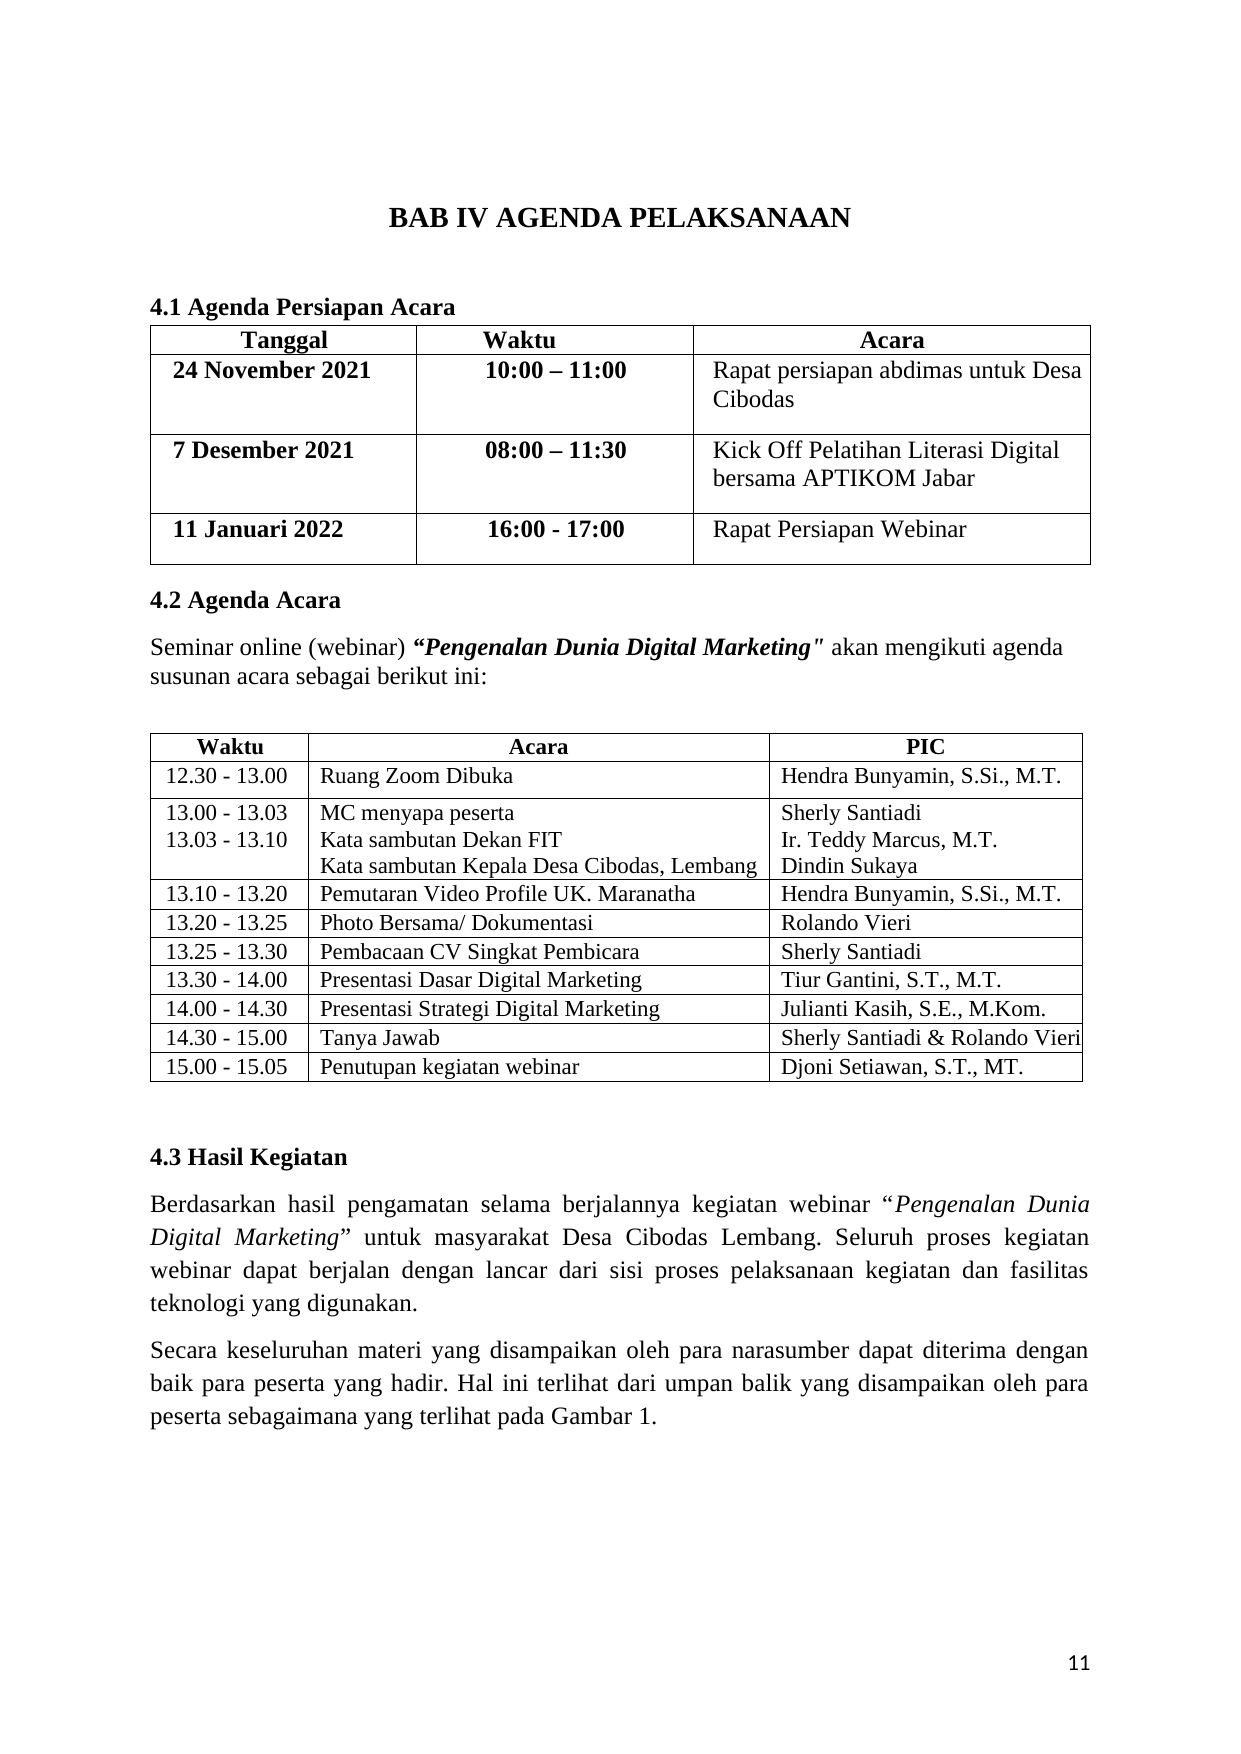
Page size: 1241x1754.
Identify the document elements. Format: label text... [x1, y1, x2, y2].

table_cell 13.30 - 14.00 [151, 966, 308, 994]
text Seminar online (webinar) “Pengenalan Dunia Digital Marketing" akan mengikuti agenda susunan acara sebagai berikut ini: [150, 632, 1090, 690]
table_cell 08:00 – 11:30 [417, 435, 693, 513]
table_cell 11 Januari 2022 [151, 514, 416, 564]
table_header Acara [309, 734, 769, 761]
table_cell Pembacaan CV Singkat Pembicara [309, 938, 769, 965]
table_cell Photo Bersama/ Dokumentasi [309, 910, 769, 937]
table_header Waktu [151, 734, 308, 761]
table_cell 14.30 - 15.00 [151, 1024, 308, 1052]
table_cell Sherly Santiadi & Rolando Vieri [770, 1024, 1082, 1052]
subtitle 4.2 Agenda Acara [150, 586, 1090, 614]
table_cell 12.30 - 13.00 [151, 762, 308, 798]
table_cell 7 Desember 2021 [151, 435, 416, 513]
table_cell Djoni Setiawan, S.T., MT. [770, 1053, 1082, 1081]
subtitle BAB IV AGENDA PELAKSANAAN [150, 200, 1090, 233]
table_header Tanggal [151, 326, 416, 354]
table_cell Hendra Bunyamin, S.Si., M.T. [770, 880, 1082, 908]
table_cell Julianti Kasih, S.E., M.Kom. [770, 995, 1082, 1023]
table_cell Kick Off Pelatihan Literasi Digital bersama APTIKOM Jabar [694, 435, 1090, 513]
table_cell 13.20 - 13.25 [151, 910, 308, 937]
table_cell 13.00 - 13.03 13.03 - 13.10 [151, 799, 308, 878]
table_header Acara [694, 326, 1090, 354]
table_cell Hendra Bunyamin, S.Si., M.T. [770, 762, 1082, 798]
text Berdasarkan hasil pengamatan selama berjalannya kegiatan webinar “Pengenalan Dunia Digital Marketing” untuk masyarakat Desa Cibodas Lembang. Seluruh proses kegiatan webinar dapat berjalan dengan lancar dari sisi proses pelaksanaan kegiatan dan fasilitas teknologi yang digunakan. [150, 1189, 1090, 1317]
table_cell Tanya Jawab [309, 1024, 769, 1052]
table_cell Sherly Santiadi Ir. Teddy Marcus, M.T. Dindin Sukaya [770, 799, 1082, 878]
subtitle 4.3 Hasil Kegiatan [150, 1142, 1090, 1171]
subtitle 4.1 Agenda Persiapan Acara [150, 292, 1090, 320]
table_cell Sherly Santiadi [770, 938, 1082, 965]
table_cell Rapat Persiapan Webinar [694, 514, 1090, 564]
table_header Waktu [417, 326, 693, 354]
table_cell Presentasi Dasar Digital Marketing [309, 966, 769, 994]
table_cell 24 November 2021 [151, 355, 416, 434]
table_header PIC [770, 734, 1082, 761]
table_cell 15.00 - 15.05 [151, 1053, 308, 1081]
table_cell 10:00 – 11:00 [417, 355, 693, 434]
text Secara keseluruhan materi yang disampaikan oleh para narasumber dapat diterima dengan baik para peserta yang hadir. Hal ini terlihat dari umpan balik yang disampaikan oleh para peserta sebagaimana yang terlihat pada Gambar 1. [150, 1335, 1090, 1430]
table_cell Ruang Zoom Dibuka [309, 762, 769, 798]
table_cell Pemutaran Video Profile UK. Maranatha [309, 880, 769, 908]
table_cell Tiur Gantini, S.T., M.T. [770, 966, 1082, 994]
table_cell Rapat persiapan abdimas untuk Desa Cibodas [694, 355, 1090, 434]
table_cell 13.10 - 13.20 [151, 880, 308, 908]
table_cell 16:00 - 17:00 [417, 514, 693, 564]
table_cell Penutupan kegiatan webinar [309, 1053, 769, 1081]
table_cell Rolando Vieri [770, 910, 1082, 937]
table_cell 14.00 - 14.30 [151, 995, 308, 1023]
table_cell Presentasi Strategi Digital Marketing [309, 995, 769, 1023]
table_cell 13.25 - 13.30 [151, 938, 308, 965]
table_cell MC menyapa peserta Kata sambutan Dekan FIT Kata sambutan Kepala Desa Cibodas, Lembang [309, 799, 769, 878]
